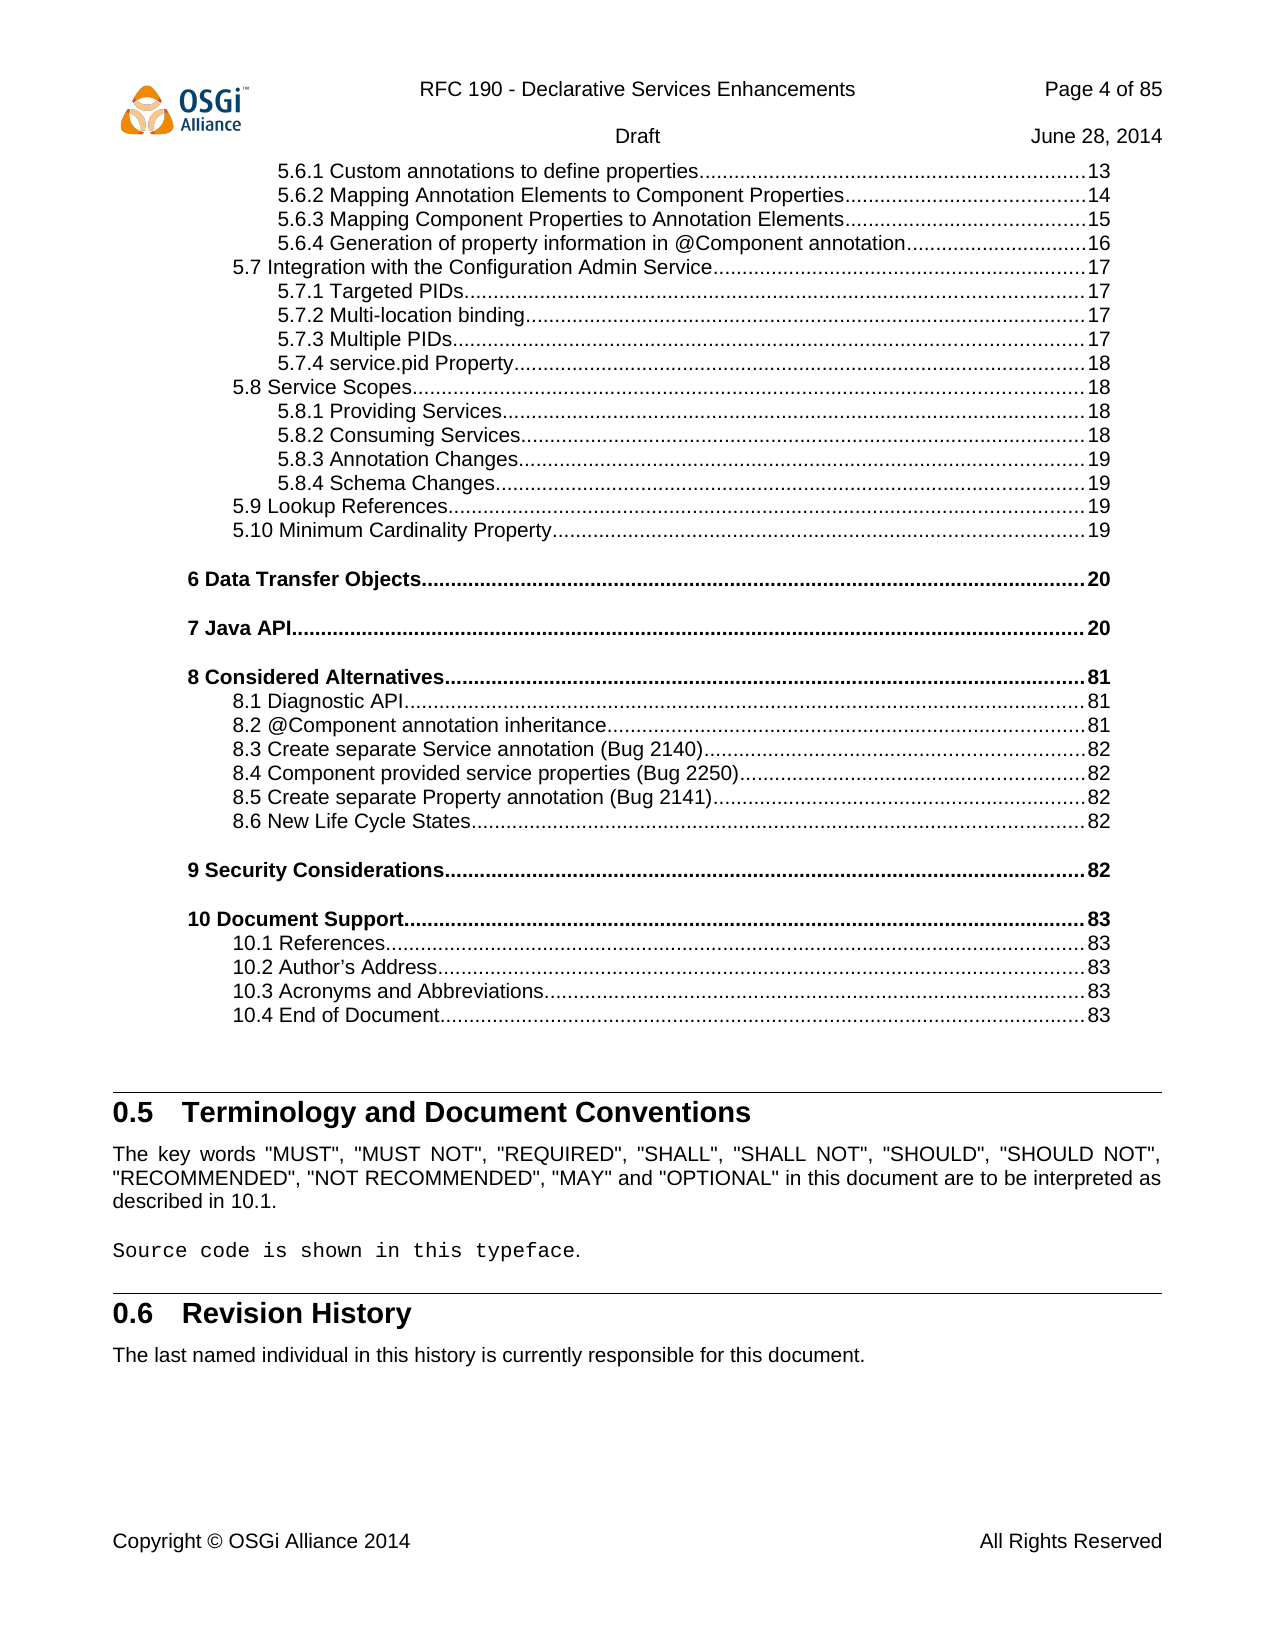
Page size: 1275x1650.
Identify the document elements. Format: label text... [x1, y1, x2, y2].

text 8.4 Component provided service properties (Bug 2250) 82 [232, 761, 1162, 785]
text 5.6.2 Mapping Annotation Elements to Component Properties 14 [277, 183, 1162, 207]
text 5.8 Service Scopes 18 [232, 374, 1162, 398]
text 5.6.4 Generation of property information in @Component annotation 16 [277, 231, 1162, 255]
text 10.2 Author’s Address 83 [232, 955, 1162, 979]
text 8.6 New Life Cycle States 82 [232, 809, 1162, 833]
text 5.7.2 Multi-location binding 17 [277, 303, 1162, 327]
text 6 Data Transfer Objects 20 [187, 567, 1162, 591]
text 7 Java API 20 [187, 616, 1162, 640]
text Source code is shown in this typeface. [112, 1238, 1162, 1264]
text 5.7.3 Multiple PIDs 17 [277, 327, 1162, 351]
text 8.2 @Component annotation inheritance 81 [232, 713, 1162, 737]
text 8.1 Diagnostic API 81 [232, 689, 1162, 713]
text 9 Security Considerations 82 [187, 858, 1162, 882]
text 5.9 Lookup References 19 [232, 494, 1162, 518]
text 5.8.2 Consuming Services 18 [277, 422, 1162, 446]
text 5.8.3 Annotation Changes 19 [277, 446, 1162, 470]
text 5.10 Minimum Cardinality Property 19 [232, 518, 1162, 542]
text 8.5 Create separate Property annotation (Bug 2141) 82 [232, 785, 1162, 809]
text 8.3 Create separate Service annotation (Bug 2140) 82 [232, 737, 1162, 761]
text 8 Considered Alternatives 81 [187, 665, 1162, 689]
text 5.8.1 Providing Services 18 [277, 398, 1162, 422]
picture [113, 78, 257, 142]
subtitle Revision History [112, 1294, 1162, 1330]
text 5.6.3 Mapping Component Properties to Annotation Elements 15 [277, 207, 1162, 231]
text 5.6.1 Custom annotations to define properties 13 [277, 159, 1162, 183]
text 5.8.4 Schema Changes 19 [277, 470, 1162, 494]
text 10.1 References 83 [232, 931, 1162, 955]
text 5.7.1 Targeted PIDs 17 [277, 279, 1162, 303]
text 5.7.4 service.pid Property 18 [277, 351, 1162, 374]
text 10.4 End of Document 83 [232, 1003, 1162, 1027]
text 10.3 Acronyms and Abbreviations 83 [232, 979, 1162, 1003]
text 5.7 Integration with the Configuration Admin Service 17 [232, 255, 1162, 279]
text The key words "MUST", "MUST NOT", "REQUIRED", "SHALL", "SHALL NOT", "SHOULD", "SHOULD NOT", "RECOMMENDED", "NOT RECOMMENDED", "MAY" and "OPTIONAL" in this document are to be interpreted as described in . [112, 1141, 1162, 1213]
text The last named individual in this history is currently responsible for this document. [112, 1342, 1162, 1366]
subtitle Terminology and Document Conventions [112, 1093, 1162, 1129]
text 10 Document Support 83 [187, 907, 1162, 931]
